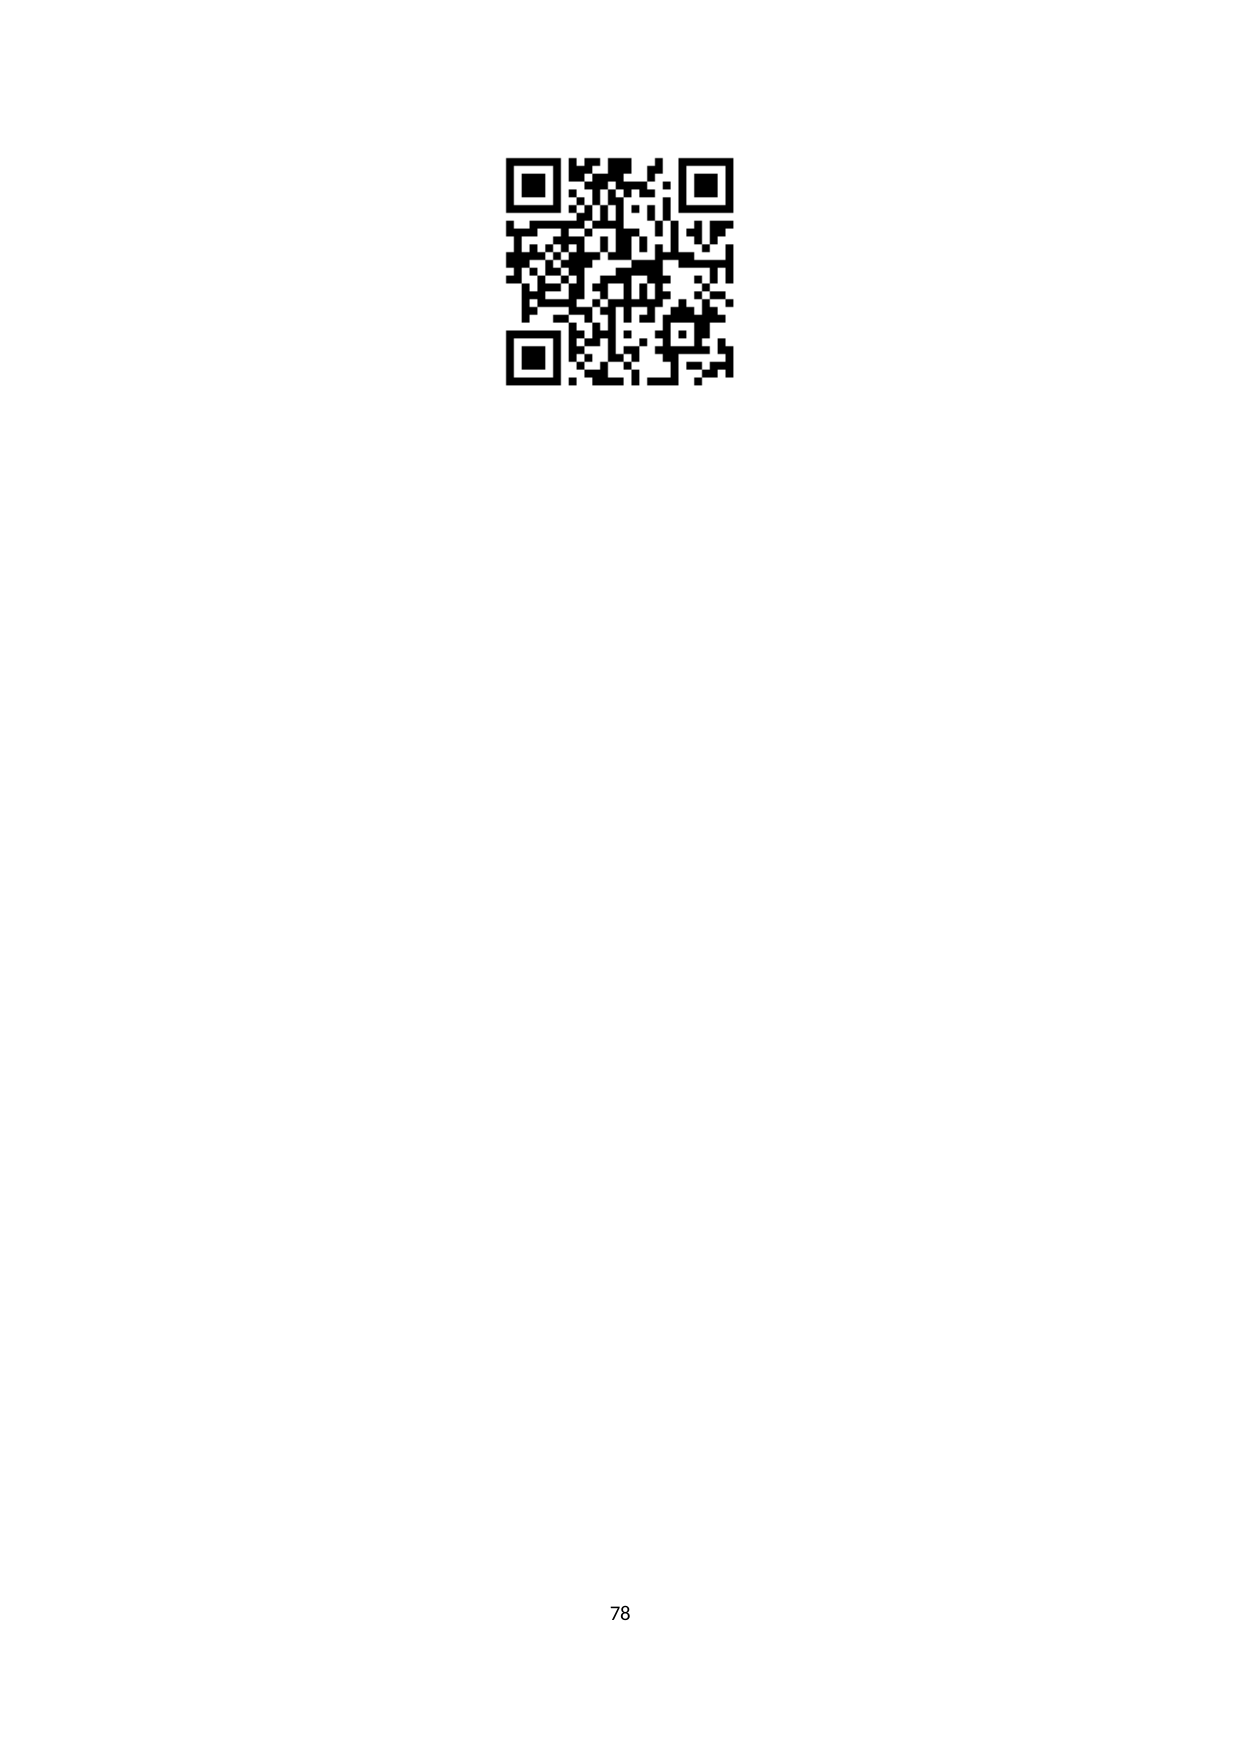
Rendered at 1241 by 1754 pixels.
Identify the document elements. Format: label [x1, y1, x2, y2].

picture [475, 127, 765, 417]
